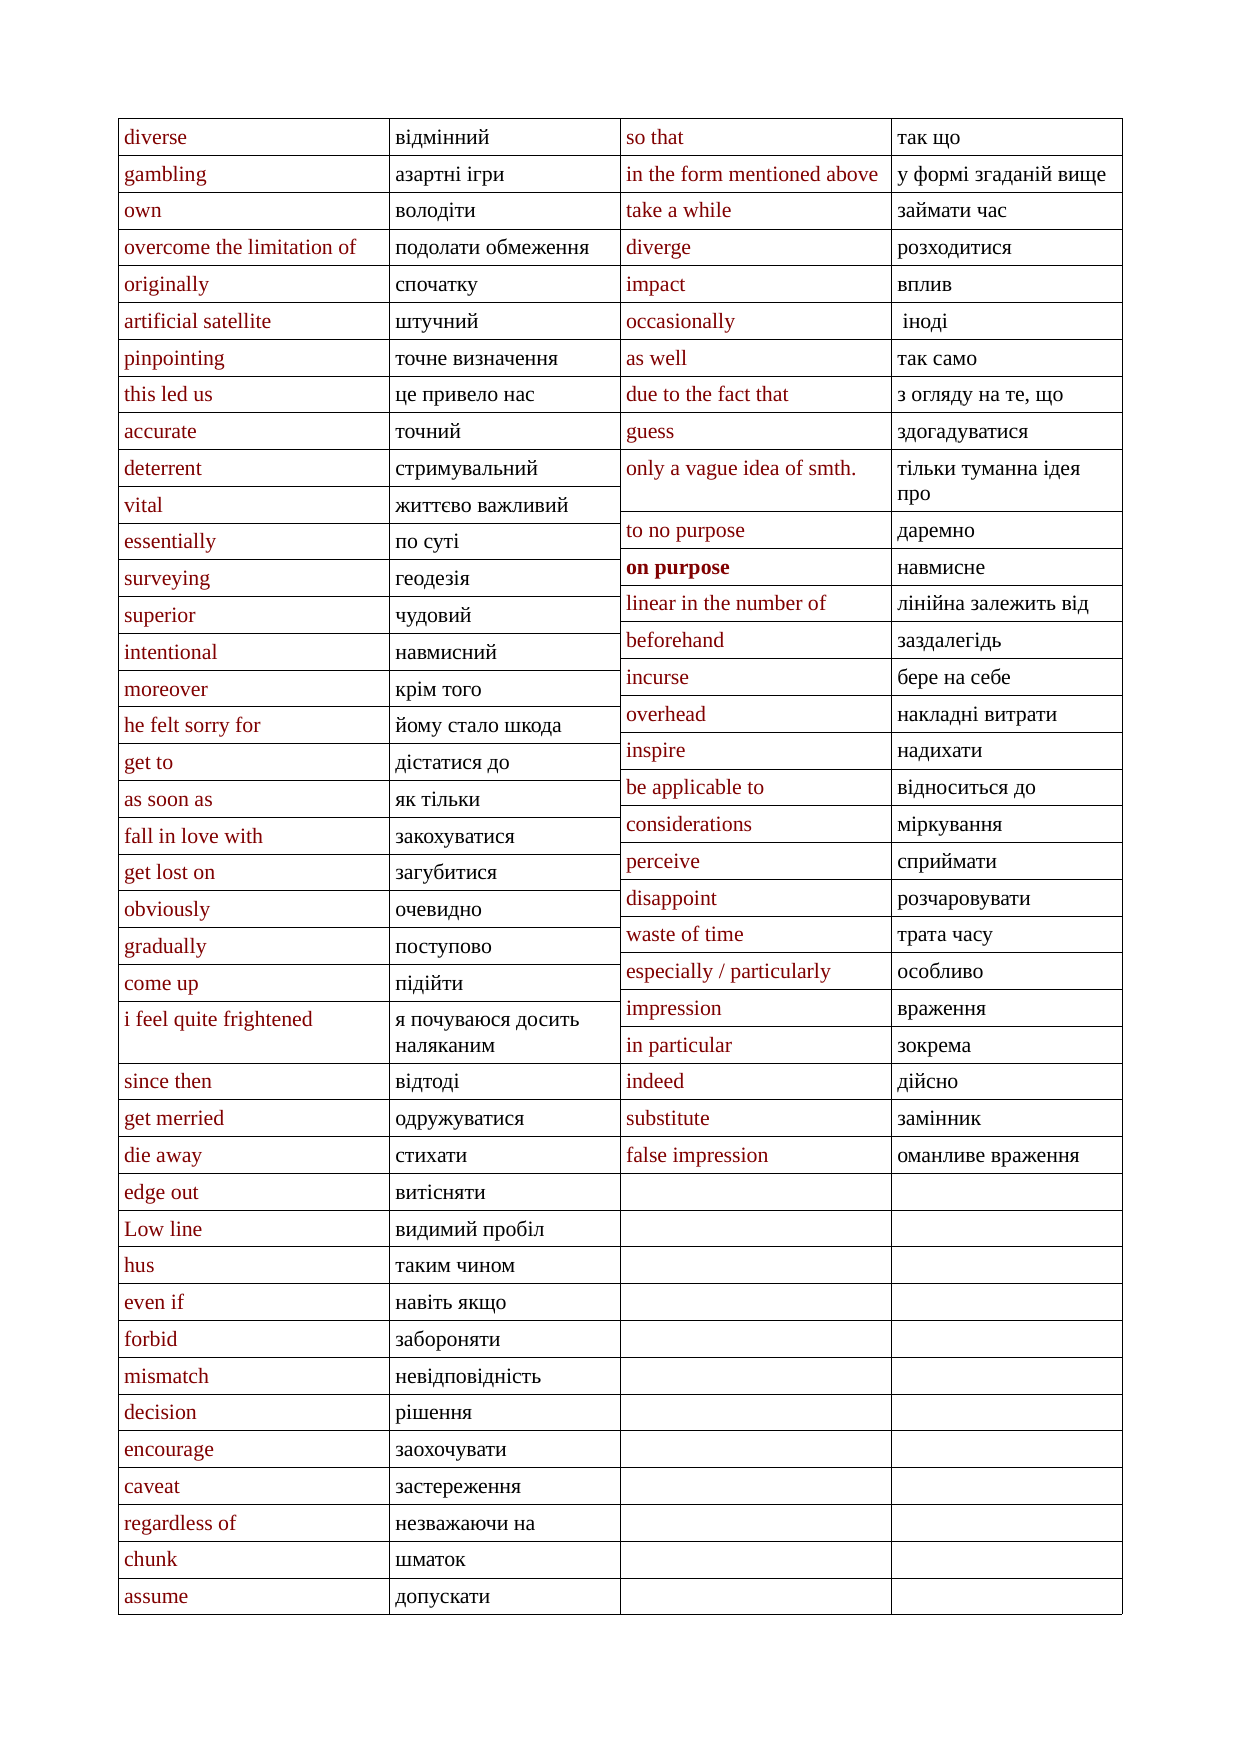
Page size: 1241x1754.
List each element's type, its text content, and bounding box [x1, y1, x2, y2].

table_cell застереження [390, 1468, 620, 1504]
table_cell as well [621, 340, 891, 376]
table_cell [621, 1542, 891, 1577]
table_cell [892, 1431, 1122, 1467]
table_cell [621, 1431, 891, 1467]
table_cell шматок [390, 1542, 620, 1577]
table_cell since then [119, 1064, 389, 1099]
table_cell substitute [621, 1100, 891, 1136]
table_cell витісняти [390, 1174, 620, 1210]
table_cell закохуватися [390, 818, 620, 853]
table_cell moreover [119, 671, 389, 706]
table_cell especially / particularly [621, 953, 891, 989]
table_cell encourage [119, 1431, 389, 1467]
table_cell [892, 1579, 1122, 1614]
table_cell caveat [119, 1468, 389, 1504]
table_cell impact [621, 266, 891, 302]
table_cell considerations [621, 806, 891, 842]
table_cell відноситься до [892, 770, 1122, 805]
table_cell inspire [621, 733, 891, 768]
table_cell [621, 1321, 891, 1357]
table_cell regardless of [119, 1505, 389, 1541]
table_cell edge out [119, 1174, 389, 1210]
table_cell pinpointing [119, 340, 389, 376]
table_cell beforehand [621, 622, 891, 658]
table_cell waste of time [621, 917, 891, 952]
table_cell загубитися [390, 855, 620, 890]
table_cell життєво важливий [390, 487, 620, 523]
table_cell особливо [892, 953, 1122, 989]
table_cell так що [892, 119, 1122, 155]
table_cell get to [119, 744, 389, 780]
table_cell подолати обмеження [390, 230, 620, 265]
table_cell даремно [892, 512, 1122, 548]
table_cell стримувальний [390, 450, 620, 486]
table_cell fall in love with [119, 818, 389, 853]
table_cell [621, 1284, 891, 1320]
table_cell займати час [892, 193, 1122, 228]
table_cell incurse [621, 659, 891, 695]
table_cell to no purpose [621, 512, 891, 548]
table_cell occasionally [621, 303, 891, 339]
table_cell надихати [892, 733, 1122, 768]
table_cell одружуватися [390, 1100, 620, 1136]
table_cell [892, 1247, 1122, 1283]
table_cell die away [119, 1137, 389, 1173]
table_cell стихати [390, 1137, 620, 1173]
table_cell поступово [390, 928, 620, 964]
table_cell on purpose [621, 549, 891, 584]
table_cell in the form mentioned above [621, 156, 891, 192]
table_cell [892, 1174, 1122, 1210]
table_cell vital [119, 487, 389, 523]
table_cell mismatch [119, 1358, 389, 1393]
table_cell diverge [621, 230, 891, 265]
table_cell видимий пробіл [390, 1211, 620, 1246]
table_cell заохочувати [390, 1431, 620, 1467]
table_cell чудовий [390, 597, 620, 633]
table_cell рішення [390, 1395, 620, 1430]
table_cell [621, 1358, 891, 1393]
table_cell підійти [390, 965, 620, 1001]
table_cell chunk [119, 1542, 389, 1577]
table_cell навмисний [390, 634, 620, 670]
table_cell володіти [390, 193, 620, 228]
table_cell decision [119, 1395, 389, 1430]
table_header diverse [119, 119, 389, 155]
table_cell overcome the limitation of [119, 230, 389, 265]
table_cell [892, 1395, 1122, 1430]
table_cell essentially [119, 524, 389, 559]
table_cell йому стало шкода [390, 707, 620, 743]
table_cell linear in the number of [621, 586, 891, 621]
table_cell міркування [892, 806, 1122, 842]
table_cell розчаровувати [892, 880, 1122, 916]
table_cell [892, 1211, 1122, 1246]
table_cell so that [621, 119, 891, 155]
table_cell точне визначення [390, 340, 620, 376]
table_cell in particular [621, 1027, 891, 1063]
table_cell іноді [892, 303, 1122, 339]
table_cell this led us [119, 377, 389, 412]
table_cell дійсно [892, 1064, 1122, 1099]
table_cell штучний [390, 303, 620, 339]
table_cell take a while [621, 193, 891, 228]
table_header відмінний [390, 119, 620, 155]
table_cell бере на себе [892, 659, 1122, 695]
table_cell overhead [621, 696, 891, 732]
table_cell [621, 1468, 891, 1504]
table_cell be applicable to [621, 770, 891, 805]
table_cell get merried [119, 1100, 389, 1136]
table_cell по суті [390, 524, 620, 559]
table_cell вплив [892, 266, 1122, 302]
table_cell i feel quite frightened [119, 1002, 389, 1063]
table_cell геодезія [390, 560, 620, 596]
table_cell як тільки [390, 781, 620, 817]
table_cell assume [119, 1579, 389, 1614]
table_cell due to the fact that [621, 377, 891, 412]
table_cell [892, 1284, 1122, 1320]
table_cell зокрема [892, 1027, 1122, 1063]
table_cell [621, 1395, 891, 1430]
table_cell he felt sorry for [119, 707, 389, 743]
table_cell [892, 1358, 1122, 1393]
table_cell допускати [390, 1579, 620, 1614]
table_cell deterrent [119, 450, 389, 486]
table_cell impression [621, 990, 891, 1026]
table_cell у формі згаданій вище [892, 156, 1122, 192]
table_cell замінник [892, 1100, 1122, 1136]
table_cell disappoint [621, 880, 891, 916]
table_cell аrtificial satellite [119, 303, 389, 339]
table_cell gambling [119, 156, 389, 192]
table_cell крім того [390, 671, 620, 706]
table_cell незважаючи на [390, 1505, 620, 1541]
table_cell трата часу [892, 917, 1122, 952]
table_cell as soon as [119, 781, 389, 817]
table_cell surveying [119, 560, 389, 596]
table_cell очевидно [390, 891, 620, 927]
table_cell hus [119, 1247, 389, 1283]
table_cell оманливе враження [892, 1137, 1122, 1173]
table_cell [621, 1211, 891, 1246]
table_cell perceive [621, 843, 891, 879]
table_cell забороняти [390, 1321, 620, 1357]
table_cell таким чином [390, 1247, 620, 1283]
table_cell з огляду на те, що [892, 377, 1122, 412]
table_cell own [119, 193, 389, 228]
table_cell [892, 1321, 1122, 1357]
table_cell сприймати [892, 843, 1122, 879]
table_cell originally [119, 266, 389, 302]
table_cell get lost on [119, 855, 389, 890]
table_cell Low line [119, 1211, 389, 1246]
table_cell superior [119, 597, 389, 633]
table_cell відтоді [390, 1064, 620, 1099]
table_cell [621, 1579, 891, 1614]
table_cell [621, 1247, 891, 1283]
table_cell заздалегідь [892, 622, 1122, 658]
table_cell навмисне [892, 549, 1122, 584]
table_cell накладні витрати [892, 696, 1122, 732]
table_cell враження [892, 990, 1122, 1026]
table_cell лінійна залежить від [892, 586, 1122, 621]
table_cell intentional [119, 634, 389, 670]
table_cell [621, 1174, 891, 1210]
table_cell even if [119, 1284, 389, 1320]
table_cell accurate [119, 413, 389, 449]
table_cell азартні ігри [390, 156, 620, 192]
table_cell спочатку [390, 266, 620, 302]
table_cell come up [119, 965, 389, 1001]
table_cell здогадуватися [892, 413, 1122, 449]
table_cell [892, 1542, 1122, 1577]
table_cell тільки туманна ідея про [892, 450, 1122, 511]
table_cell невідповідність [390, 1358, 620, 1393]
table_cell [892, 1505, 1122, 1541]
table_cell false impression [621, 1137, 891, 1173]
table_cell obviously [119, 891, 389, 927]
table_cell indeed [621, 1064, 891, 1099]
table_cell навіть якщо [390, 1284, 620, 1320]
table_cell я почуваюся досить наляканим [390, 1002, 620, 1063]
table_cell розходитися [892, 230, 1122, 265]
table_cell forbid [119, 1321, 389, 1357]
table_cell так само [892, 340, 1122, 376]
table_cell точний [390, 413, 620, 449]
table_cell guess [621, 413, 891, 449]
table_cell це привело нас [390, 377, 620, 412]
table_cell [621, 1505, 891, 1541]
table_cell only a vague idea of smth. [621, 450, 891, 511]
table_cell [892, 1468, 1122, 1504]
table_cell gradually [119, 928, 389, 964]
table_cell дістатися до [390, 744, 620, 780]
